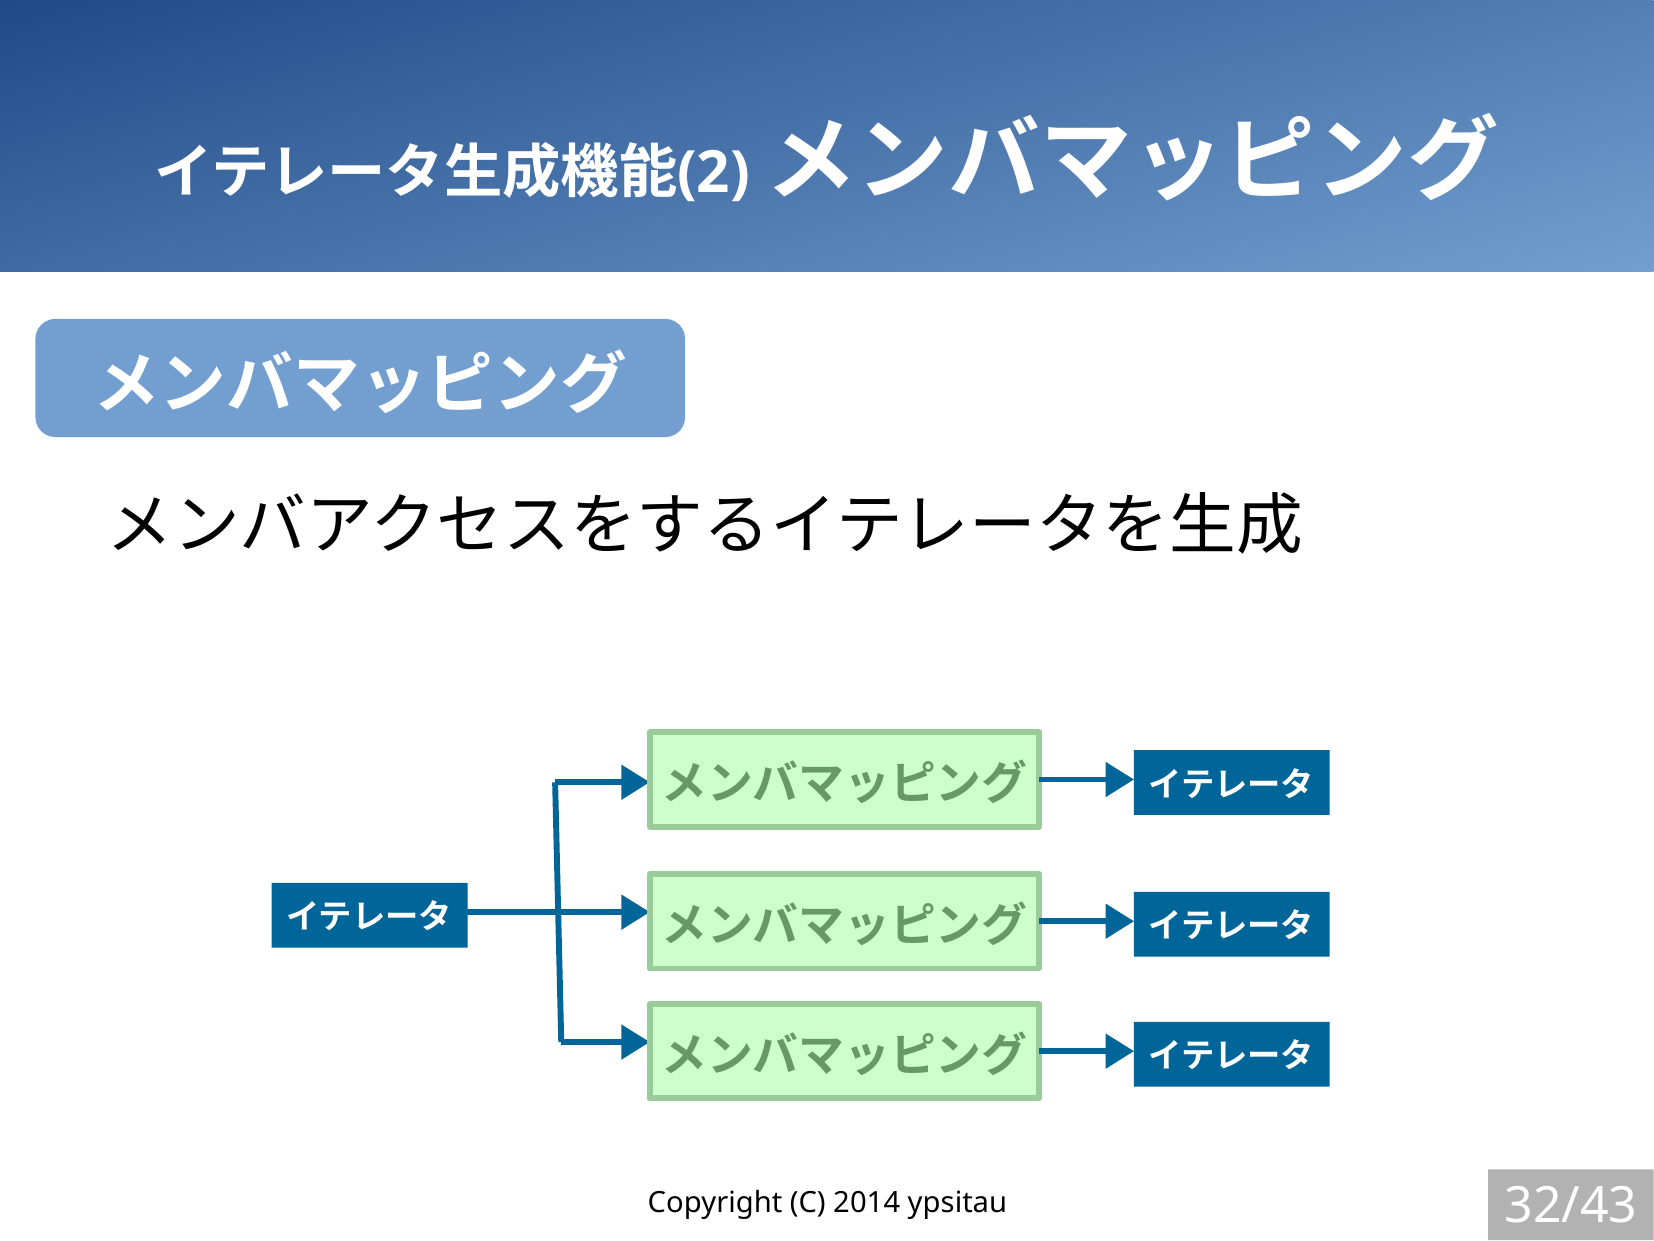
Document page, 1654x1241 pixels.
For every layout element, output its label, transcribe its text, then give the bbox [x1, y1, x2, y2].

text_box イテレータ [1133, 1021, 1330, 1087]
text_box メンバマッピング [35, 318, 686, 438]
text_box メンバマッピング [649, 1003, 1040, 1099]
text_box イテレータ [1133, 891, 1330, 957]
title イテレータ生成機能(2) メンバマッピング [82, 49, 1571, 257]
text_box イテレータ [271, 882, 468, 948]
text_box イテレータ [1133, 750, 1330, 815]
text_box メンバマッピング [649, 874, 1040, 969]
text_box メンバアクセスをするイテレータを生成 [91, 463, 1323, 579]
text_box メンバマッピング [649, 732, 1040, 827]
